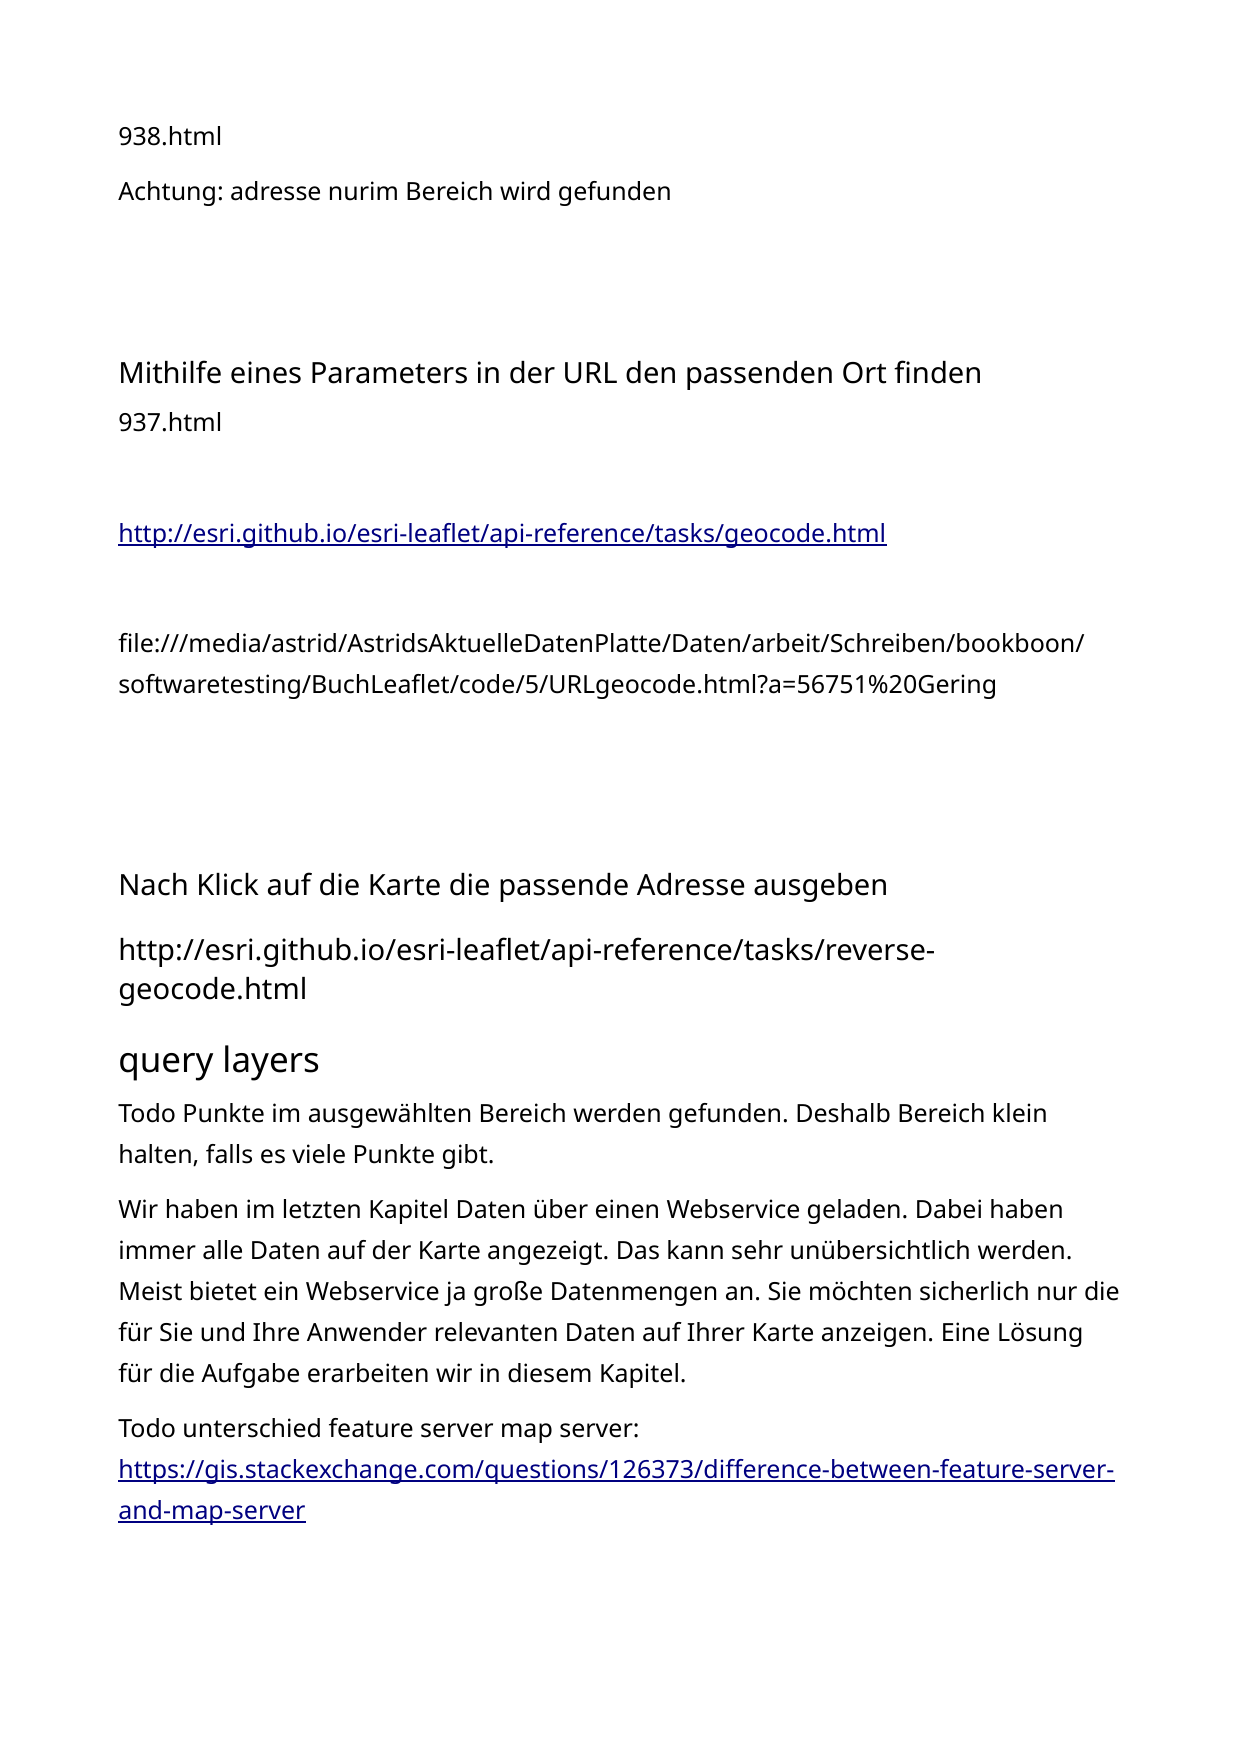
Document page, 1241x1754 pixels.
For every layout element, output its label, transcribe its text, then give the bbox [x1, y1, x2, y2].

text Wir haben im letzten Kapitel Daten über einen Webservice geladen. Dabei haben immer alle Daten auf der Karte angezeigt. Das kann sehr unübersichtlich werden. Meist bietet ein Webservice ja große Datenmengen an. Sie möchten sicherlich nur die für Sie und Ihre Anwender relevanten Daten auf Ihrer Karte anzeigen. Eine Lösung für die Aufgabe erarbeiten wir in diesem Kapitel. [118, 1192, 1122, 1389]
text 937.html [118, 404, 1122, 438]
text http://esri.github.io/esri-leaflet/api-reference/tasks/geocode.html [118, 515, 1122, 549]
subtitle query layers [118, 1035, 1122, 1083]
text Todo unterschied feature server map server: https://gis.stackexchange.com/questions/126373/difference-between-feature-server-and-map-server [118, 1411, 1122, 1526]
text 938.html [118, 118, 1122, 152]
subtitle Mithilfe eines Parameters in der URL den passenden Ort finden [118, 352, 1122, 392]
text file:///media/astrid/AstridsAktuelleDatenPlatte/Daten/arbeit/Schreiben/bookboon/softwaretesting/BuchLeaflet/code/5/URLgeocode.html?a=56751%20Gering [118, 626, 1122, 701]
text Todo Punkte im ausgewählten Bereich werden gefunden. Deshalb Bereich klein halten, falls es viele Punkte gibt. [118, 1096, 1122, 1171]
subtitle Nach Klick auf die Karte die passende Adresse ausgeben [118, 864, 1122, 904]
text Achtung: adresse nurim Bereich wird gefunden [118, 173, 1122, 208]
subtitle http://esri.github.io/esri-leaflet/api-reference/tasks/reverse-geocode.html [118, 929, 1122, 1008]
